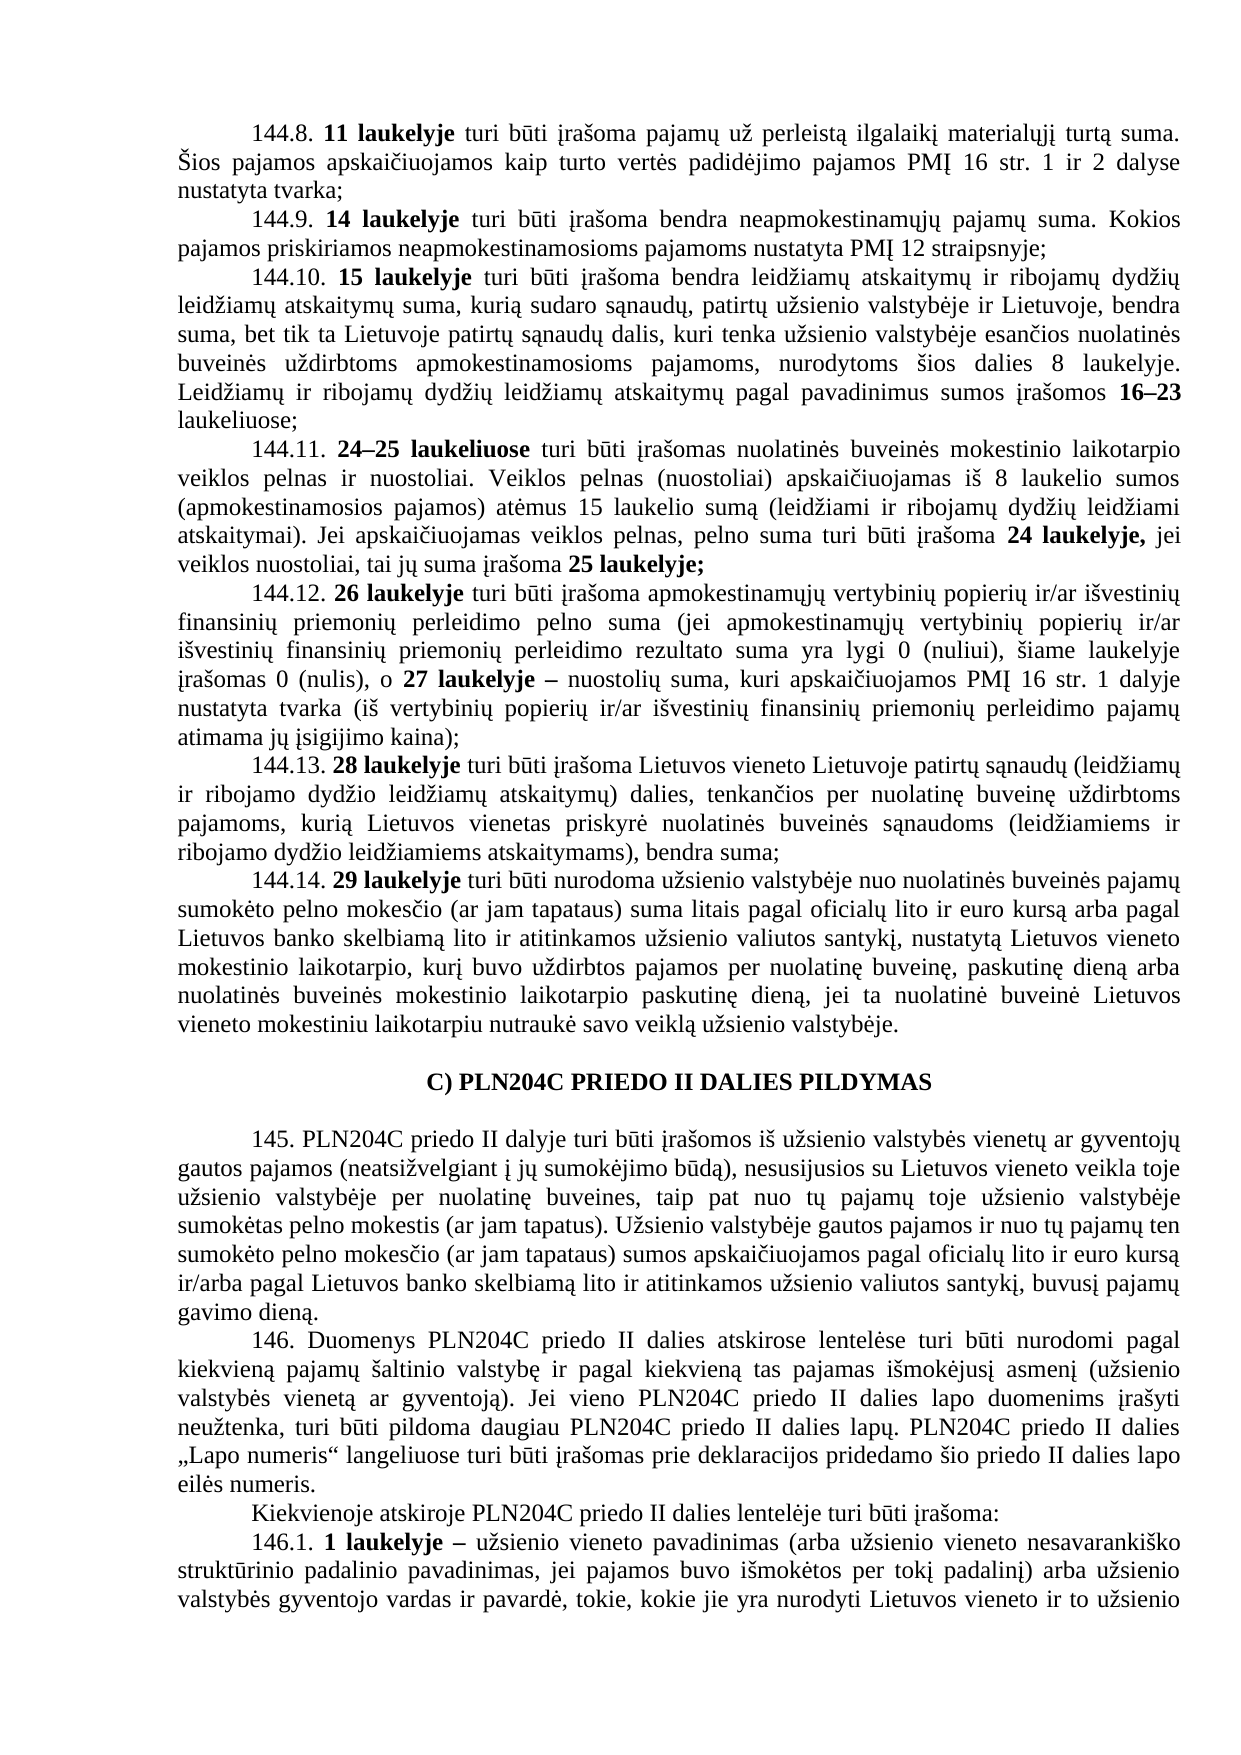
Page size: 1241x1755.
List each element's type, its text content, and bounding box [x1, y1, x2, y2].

text 144.12. 26 laukelyje turi būti įrašoma apmokestinamųjų vertybinių popierių ir/ar išvestinių finansinių priemonių perleidimo pelno suma (jei apmokestinamųjų vertybinių popierių ir/ar išvestinių finansinių priemonių perleidimo rezultato suma yra lygi 0 (nuliui), šiame laukelyje įrašomas 0 (nulis), o 27 laukelyje – nuostolių suma, kuri apskaičiuojamos PMĮ 16 str. 1 dalyje nustatyta tvarka (iš vertybinių popierių ir/ar išvestinių finansinių priemonių perleidimo pajamų atimama jų įsigijimo kaina); [177, 578, 1181, 751]
text 146. Duomenys PLN204C priedo II dalies atskirose lentelėse turi būti nurodomi pagal kiekvieną pajamų šaltinio valstybę ir pagal kiekvieną tas pajamas išmokėjusį asmenį (užsienio valstybės vienetą ar gyventoją). Jei vieno PLN204C priedo II dalies lapo duomenims įrašyti neužtenka, turi būti pildoma daugiau PLN204C priedo II dalies lapų. PLN204C priedo II dalies „Lapo numeris“ langeliuose turi būti įrašomas prie deklaracijos pridedamo šio priedo II dalies lapo eilės numeris. [177, 1326, 1181, 1498]
text 144.9. 14 laukelyje turi būti įrašoma bendra neapmokestinamųjų pajamų suma. Kokios pajamos priskiriamos neapmokestinamosioms pajamoms nustatyta PMĮ 12 straipsnyje; [177, 204, 1181, 262]
text 144.10. 15 laukelyje turi būti įrašoma bendra leidžiamų atskaitymų ir ribojamų dydžių leidžiamų atskaitymų suma, kurią sudaro sąnaudų, patirtų užsienio valstybėje ir Lietuvoje, bendra suma, bet tik ta Lietuvoje patirtų sąnaudų dalis, kuri tenka užsienio valstybėje esančios nuolatinės buveinės uždirbtoms apmokestinamosioms pajamoms, nurodytoms šios dalies 8 laukelyje. Leidžiamų ir ribojamų dydžių leidžiamų atskaitymų pagal pavadinimus sumos įrašomos 16–23 laukeliuose; [177, 262, 1181, 434]
text 146.1. 1 laukelyje – užsienio vieneto pavadinimas (arba užsienio vieneto nesavarankiško struktūrinio padalinio pavadinimas, jei pajamos buvo išmokėtos per tokį padalinį) arba užsienio valstybės gyventojo vardas ir pavardė, tokie, kokie jie yra nurodyti Lietuvos vieneto ir to užsienio [177, 1527, 1181, 1613]
text Kiekvienoje atskiroje PLN204C priedo II dalies lentelėje turi būti įrašoma: [177, 1498, 1181, 1527]
text 144.8. 11 laukelyje turi būti įrašoma pajamų už perleistą ilgalaikį materialųjį turtą suma. Šios pajamos apskaičiuojamos kaip turto vertės padidėjimo pajamos PMĮ 16 str. 1 ir 2 dalyse nustatyta tvarka; [177, 118, 1181, 204]
text C) PLN204C PRIEDO II DALIES PILDYMAS [177, 1067, 1181, 1096]
text 144.13. 28 laukelyje turi būti įrašoma Lietuvos vieneto Lietuvoje patirtų sąnaudų (leidžiamų ir ribojamo dydžio leidžiamų atskaitymų) dalies, tenkančios per nuolatinę buveinę uždirbtoms pajamoms, kurią Lietuvos vienetas priskyrė nuolatinės buveinės sąnaudoms (leidžiamiems ir ribojamo dydžio leidžiamiems atskaitymams), bendra suma; [177, 751, 1181, 866]
text 144.14. 29 laukelyje turi būti nurodoma užsienio valstybėje nuo nuolatinės buveinės pajamų sumokėto pelno mokesčio (ar jam tapataus) suma litais pagal oficialų lito ir euro kursą arba pagal Lietuvos banko skelbiamą lito ir atitinkamos užsienio valiutos santykį, nustatytą Lietuvos vieneto mokestinio laikotarpio, kurį buvo uždirbtos pajamos per nuolatinę buveinę, paskutinę dieną arba nuolatinės buveinės mokestinio laikotarpio paskutinę dieną, jei ta nuolatinė buveinė Lietuvos vieneto mokestiniu laikotarpiu nutraukė savo veiklą užsienio valstybėje. [177, 866, 1181, 1038]
text 144.11. 24–25 laukeliuose turi būti įrašomas nuolatinės buveinės mokestinio laikotarpio veiklos pelnas ir nuostoliai. Veiklos pelnas (nuostoliai) apskaičiuojamas iš 8 laukelio sumos (apmokestinamosios pajamos) atėmus 15 laukelio sumą (leidžiami ir ribojamų dydžių leidžiami atskaitymai). Jei apskaičiuojamas veiklos pelnas, pelno suma turi būti įrašoma 24 laukelyje, jei veiklos nuostoliai, tai jų suma įrašoma 25 laukelyje; [177, 434, 1181, 578]
text 145. PLN204C priedo II dalyje turi būti įrašomos iš užsienio valstybės vienetų ar gyventojų gautos pajamos (neatsižvelgiant į jų sumokėjimo būdą), nesusijusios su Lietuvos vieneto veikla toje užsienio valstybėje per nuolatinę buveines, taip pat nuo tų pajamų toje užsienio valstybėje sumokėtas pelno mokestis (ar jam tapatus). Užsienio valstybėje gautos pajamos ir nuo tų pajamų ten sumokėto pelno mokesčio (ar jam tapataus) sumos apskaičiuojamos pagal oficialų lito ir euro kursą ir/arba pagal Lietuvos banko skelbiamą lito ir atitinkamos užsienio valiutos santykį, buvusį pajamų gavimo dieną. [177, 1124, 1181, 1326]
